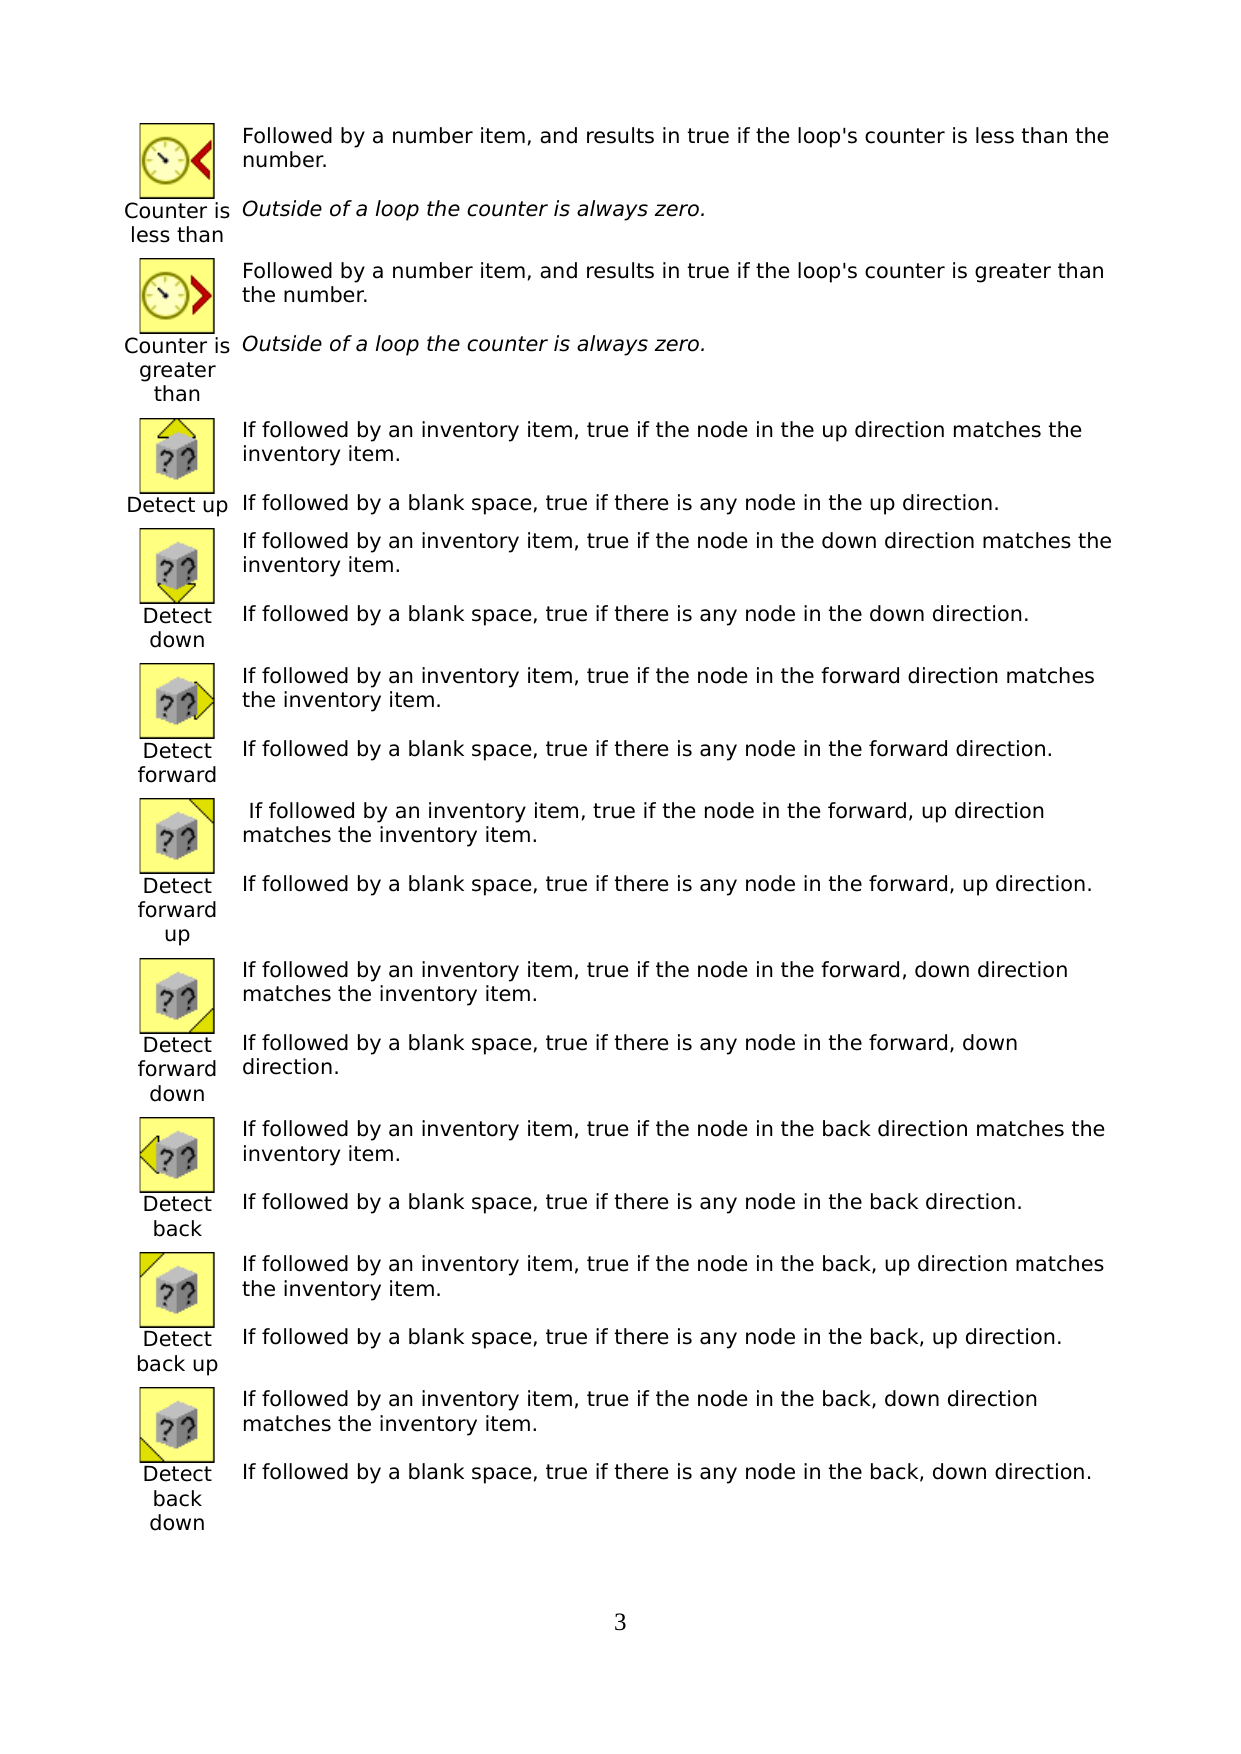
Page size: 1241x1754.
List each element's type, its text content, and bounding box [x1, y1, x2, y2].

picture [139, 258, 215, 334]
table_cell Detect back down [118, 1382, 236, 1541]
table_cell Detect forward down [118, 953, 236, 1112]
table_cell Detect back up [118, 1247, 236, 1382]
picture [139, 958, 215, 1034]
table_cell Detect forward [118, 658, 236, 793]
table_cell If followed by an inventory item, true if the node in the forward, down direction matches the inventory item. If followed by a blank space, true if there is any node in the forward, down direction. [236, 953, 1122, 1112]
table_cell Detect up [118, 413, 236, 523]
picture [139, 1252, 215, 1328]
picture [139, 1387, 215, 1463]
table_cell If followed by an inventory item, true if the node in the down direction matches the inventory item. If followed by a blank space, true if there is any node in the down direction. [236, 523, 1122, 658]
table_cell Followed by a number item, and results in true if the loop's counter is less than the number. Outside of a loop the counter is always zero. [236, 118, 1122, 253]
table_cell Counter is greater than [118, 253, 236, 412]
table_cell If followed by an inventory item, true if the node in the up direction matches the inventory item. If followed by a blank space, true if there is any node in the up direction. [236, 413, 1122, 523]
table_cell Counter is less than [118, 118, 236, 253]
table_cell If followed by an inventory item, true if the node in the back, down direction matches the inventory item. If followed by a blank space, true if there is any node in the back, down direction. [236, 1382, 1122, 1541]
table_cell If followed by an inventory item, true if the node in the back, up direction matches the inventory item. If followed by a blank space, true if there is any node in the back, up direction. [236, 1247, 1122, 1382]
picture [139, 798, 215, 874]
picture [139, 418, 215, 494]
table_cell Detect forward up [118, 793, 236, 952]
picture [139, 1117, 215, 1193]
picture [139, 528, 215, 604]
table_cell If followed by an inventory item, true if the node in the forward, up direction matches the inventory item. If followed by a blank space, true if there is any node in the forward, up direction. [236, 793, 1122, 952]
table_cell If followed by an inventory item, true if the node in the forward direction matches the inventory item. If followed by a blank space, true if there is any node in the forward direction. [236, 658, 1122, 793]
picture [139, 123, 215, 199]
picture [139, 663, 215, 739]
table_cell Detect down [118, 523, 236, 658]
table_cell Detect back [118, 1112, 236, 1247]
table_cell Followed by a number item, and results in true if the loop's counter is greater than the number. Outside of a loop the counter is always zero. [236, 253, 1122, 412]
table_cell If followed by an inventory item, true if the node in the back direction matches the inventory item. If followed by a blank space, true if there is any node in the back direction. [236, 1112, 1122, 1247]
